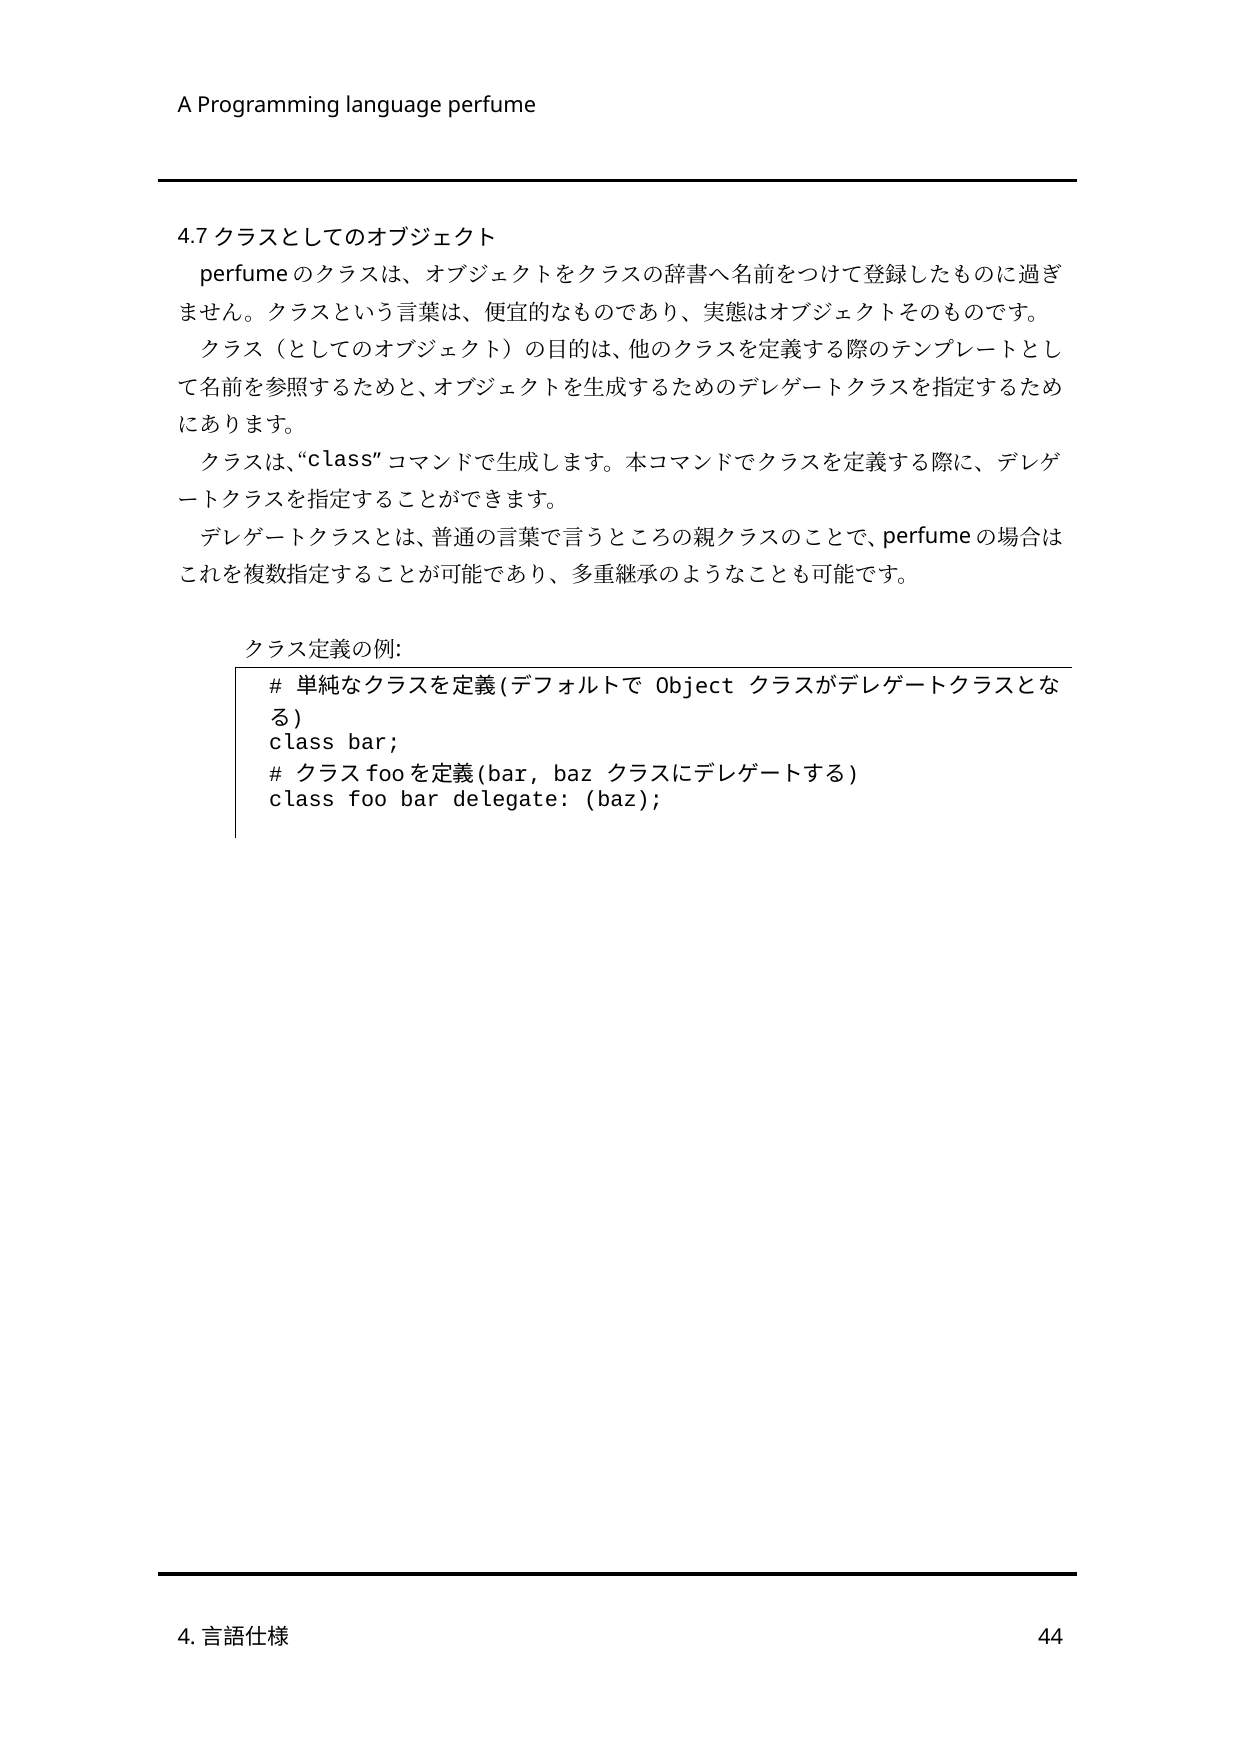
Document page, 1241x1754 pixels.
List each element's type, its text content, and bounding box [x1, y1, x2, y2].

text デレゲートクラスとは、普通の言葉で言うところの親クラスのことで、perfumeの場合はこれを複数指定することが可能であり、多重継承のようなことも可能です。 [177, 517, 1063, 592]
text クラスは、“class” コマンドで生成します。本コマンドでクラスを定義する際に、デレゲートクラスを指定することができます。 [177, 442, 1063, 517]
table_header # 単純なクラスを定義(デフォルトで Object クラスがデレゲートクラスとなる) class bar; # クラスfooを定義(bar, baz クラスにデレゲートする) class foo bar delegate: (baz); [236, 668, 1072, 838]
text クラス定義の例: [243, 629, 1063, 667]
subtitle 4.7 クラスとしてのオブジェクト [177, 217, 1063, 254]
text クラス（としてのオブジェクト）の目的は、他のクラスを定義する際のテンプレートとして名前を参照するためと、オブジェクトを生成するためのデレゲートクラスを指定するためにあります。 [177, 329, 1063, 442]
text perfumeのクラスは、オブジェクトをクラスの辞書へ名前をつけて登録したものに過ぎません。クラスという言葉は、便宜的なものであり、実態はオブジェクトそのものです。 [177, 254, 1063, 329]
